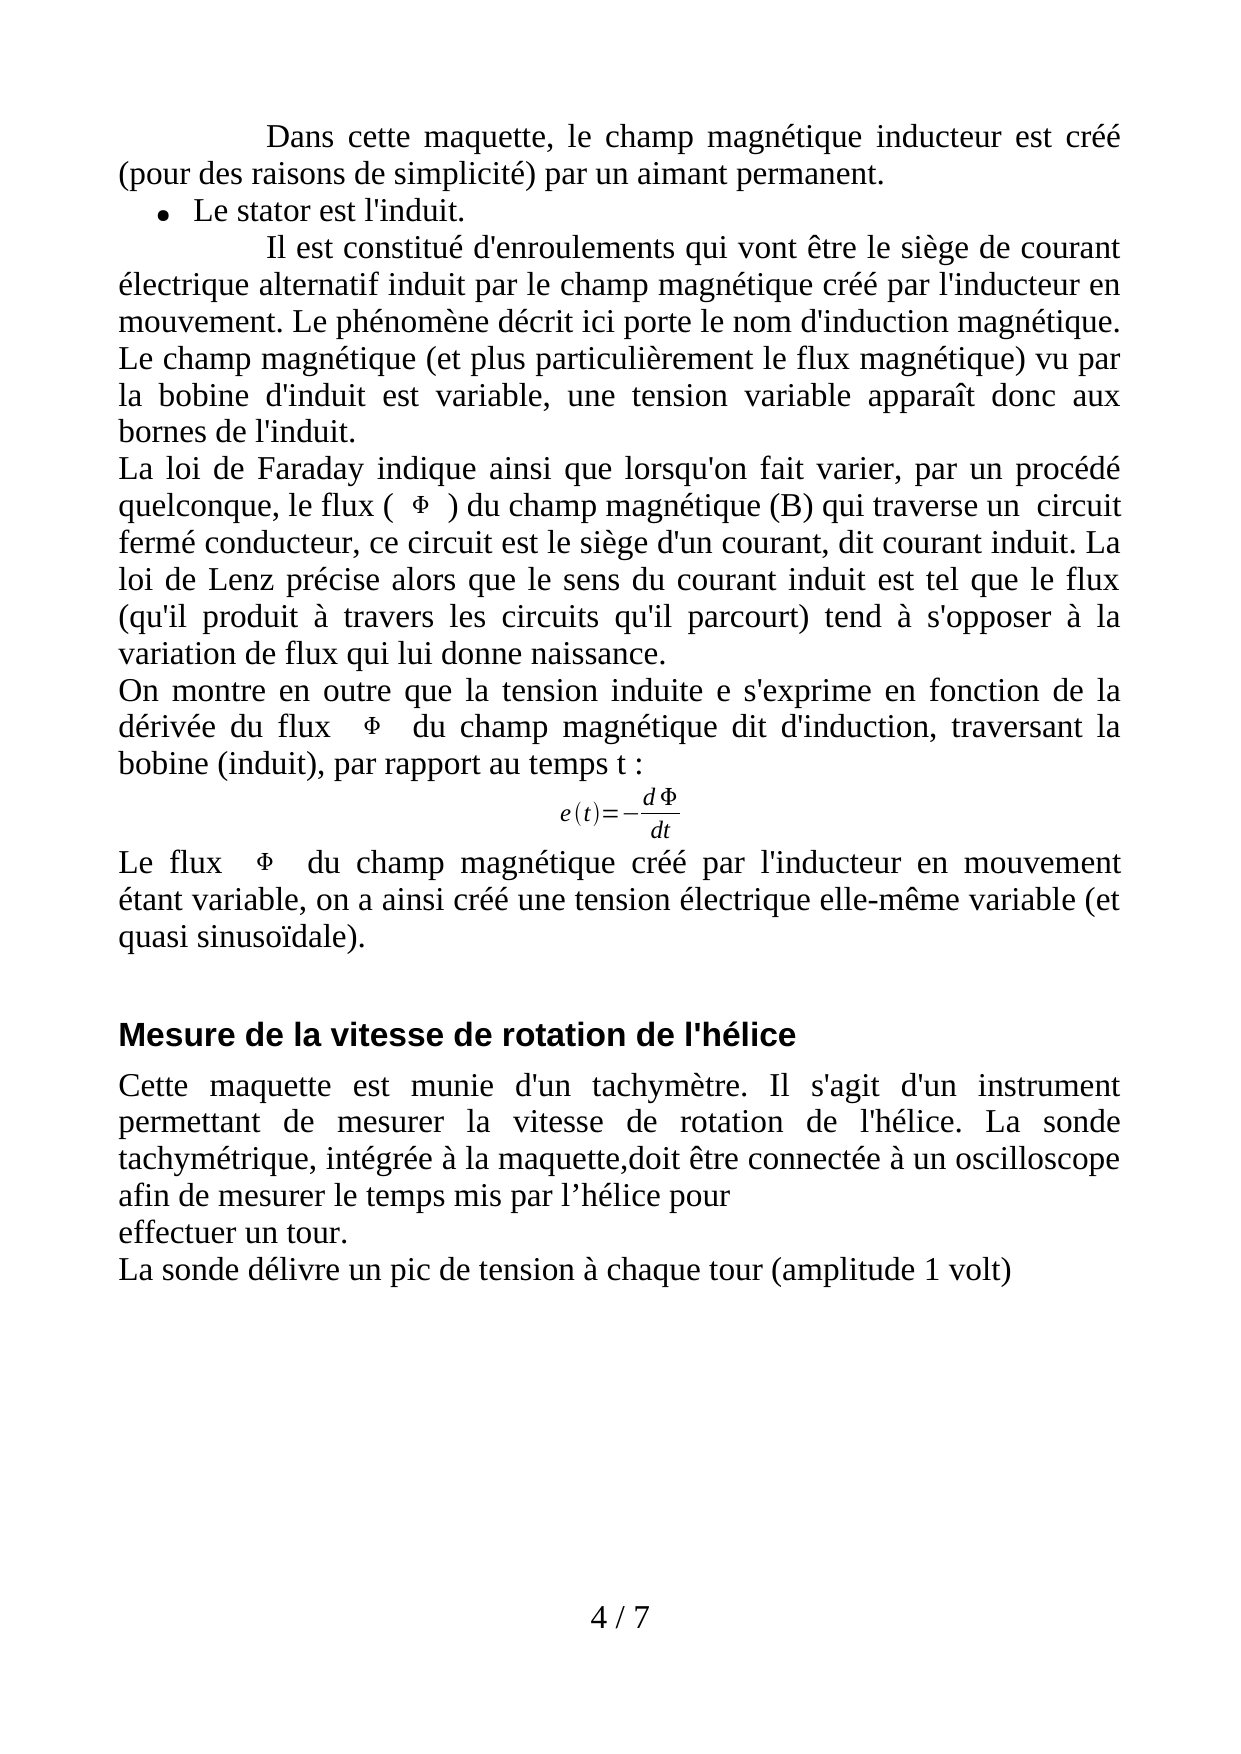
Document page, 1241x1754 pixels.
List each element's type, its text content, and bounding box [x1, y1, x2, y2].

text effectuer un tour. [118, 1214, 1122, 1251]
text Dans cette maquette, le champ magnétique inducteur est créé (pour des raisons de simplicité) par un aimant permanent. [118, 118, 1122, 192]
text Le flux du champ magnétique créé par l'inducteur en mouvement étant variable, on a ainsi créé une tension électrique elle-même variable (et quasi sinusoïdale). [118, 844, 1122, 954]
text Cette maquette est munie d'un tachymètre. Il s'agit d'un instrument permettant de mesurer la vitesse de rotation de l'hélice. La sonde tachymétrique, intégrée à la maquette,doit être connectée à un oscilloscope afin de mesurer le temps mis par l’hélice pour [118, 1066, 1122, 1214]
list Le stator est l'induit. [156, 192, 1122, 229]
text On montre en outre que la tension induite e s'exprime en fonction de la dérivée du flux du champ magnétique dit d'induction, traversant la bobine (induit), par rapport au temps t : [118, 671, 1122, 782]
text La loi de Faraday indique ainsi que lorsqu'on fait varier, par un procédé quelconque, le flux () du champ magnétique (B) qui traverse un circuit fermé conducteur, ce circuit est le siège d'un courant, dit courant induit. La loi de Lenz précise alors que le sens du courant induit est tel que le flux (qu'il produit à travers les circuits qu'il parcourt) tend à s'opposer à la variation de flux qui lui donne naissance. [118, 450, 1122, 671]
subtitle Mesure de la vitesse de rotation de l'hélice [118, 1016, 1122, 1054]
text Il est constitué d'enroulements qui vont être le siège de courant électrique alternatif induit par le champ magnétique créé par l'inducteur en mouvement. Le phénomène décrit ici porte le nom d'induction magnétique. Le champ magnétique (et plus particulièrement le flux magnétique) vu par la bobine d'induit est variable, une tension variable apparaît donc aux bornes de l'induit. [118, 229, 1122, 450]
text La sonde délivre un pic de tension à chaque tour (amplitude 1 volt) [118, 1251, 1122, 1288]
